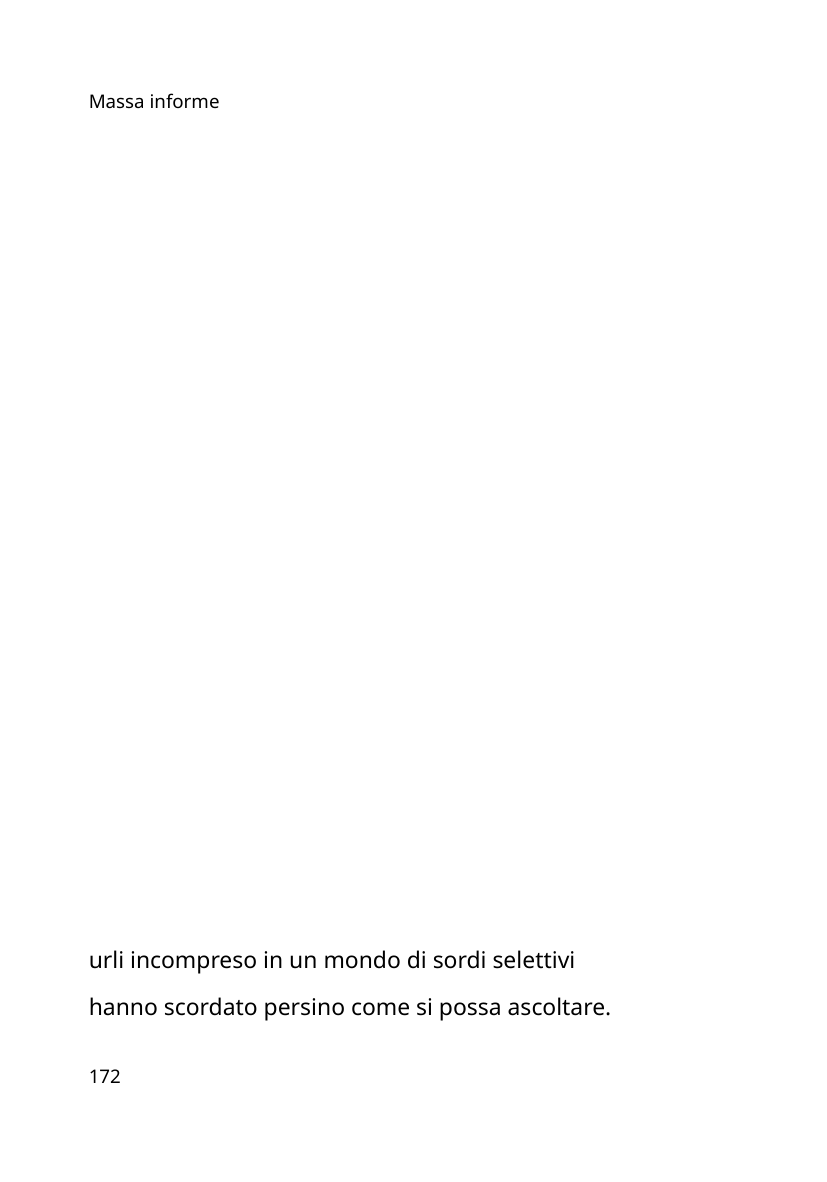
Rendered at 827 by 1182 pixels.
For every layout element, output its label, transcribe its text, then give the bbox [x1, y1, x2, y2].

text hanno scordato persino come si possa ascoltare. [88, 991, 738, 1022]
text urli incompreso in un mondo di sordi selettivi [88, 944, 738, 976]
